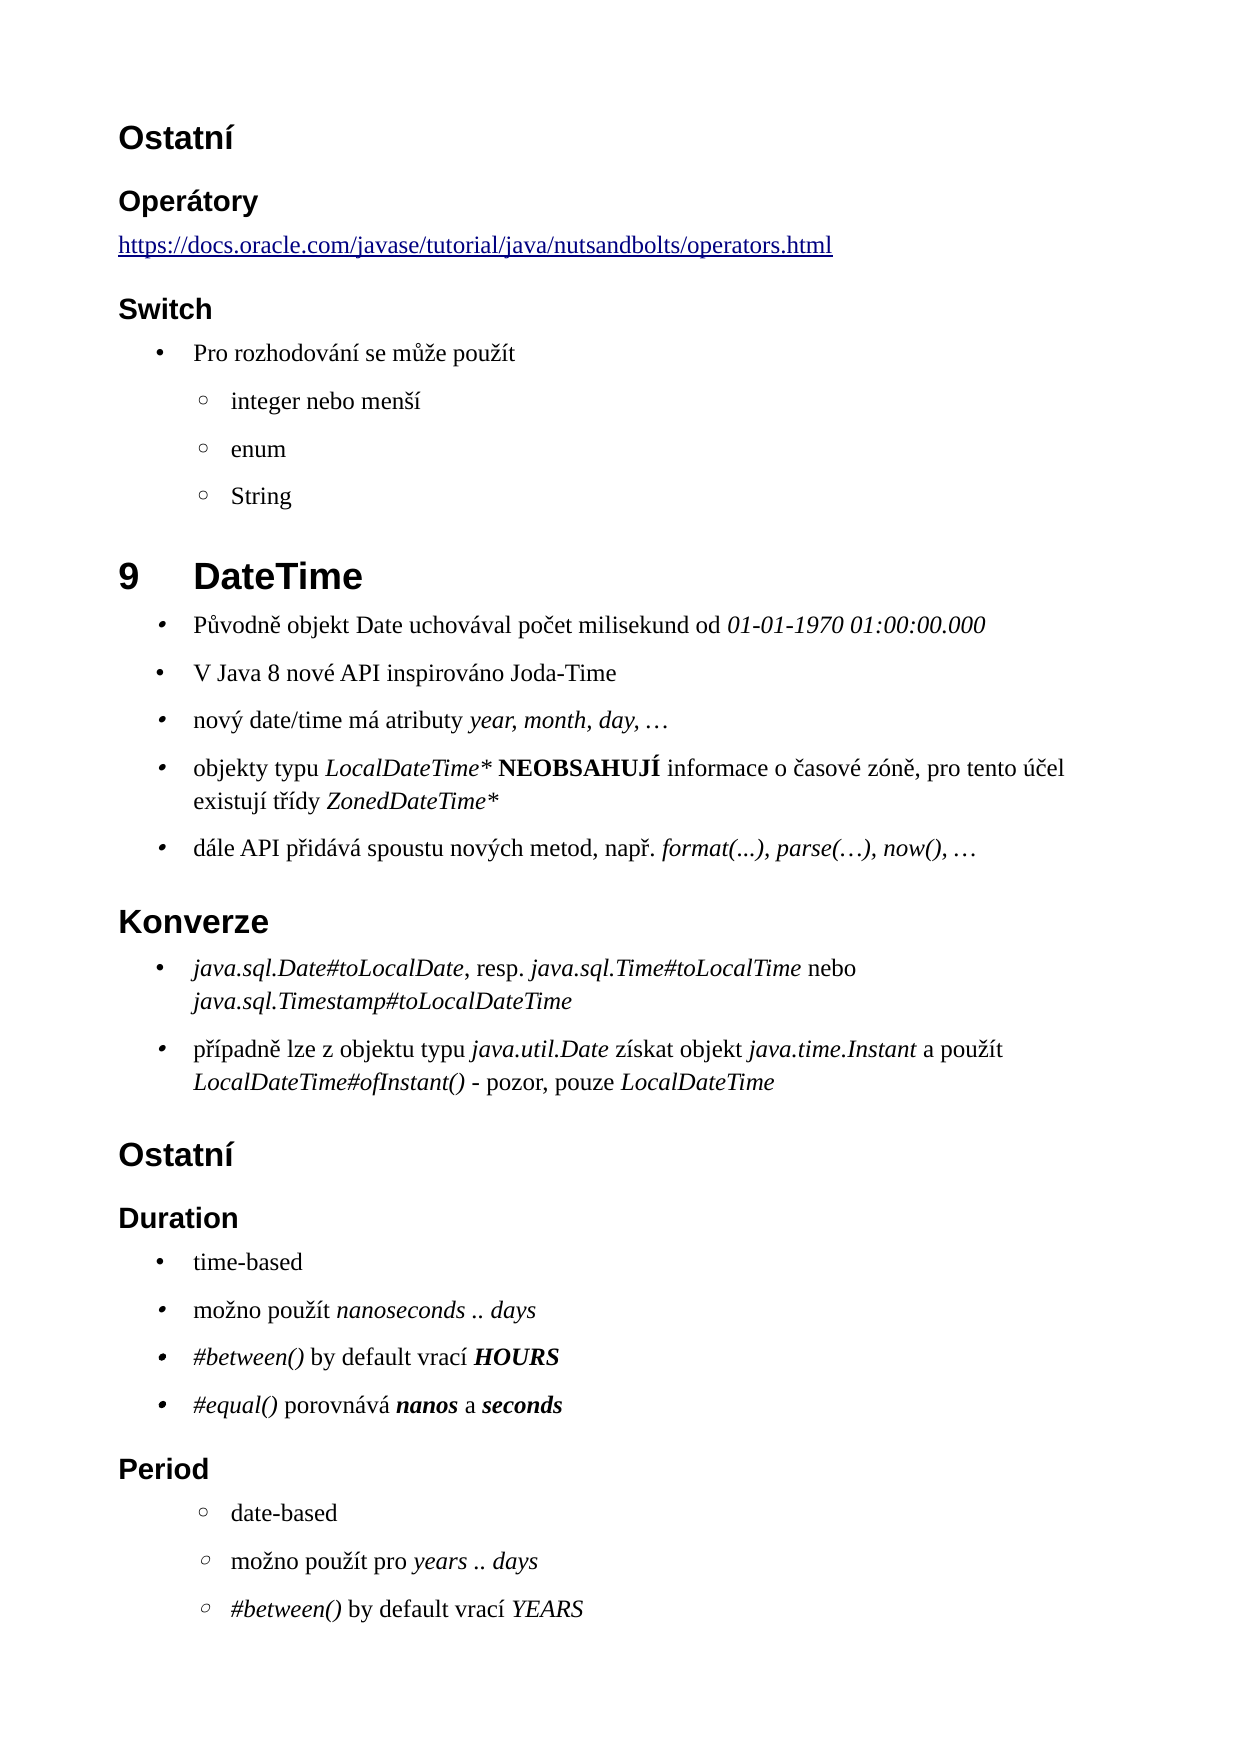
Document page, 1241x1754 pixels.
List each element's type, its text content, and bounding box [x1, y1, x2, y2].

subtitle Switch [118, 292, 1122, 326]
list #between() by default vrací HOURS [156, 1342, 1122, 1371]
list time-based [156, 1247, 1122, 1276]
list V Java 8 nové API inspirováno Joda-Time [156, 658, 1122, 686]
list možno použít pro years .. days [193, 1546, 1122, 1575]
subtitle Period [118, 1452, 1122, 1486]
list objekty typu LocalDateTime* NEOBSAHUJÍ informace o časové zóně, pro tento účel existují třídy ZonedDateTime* [156, 753, 1122, 815]
text https://docs.oracle.com/javase/tutorial/java/nutsandbolts/operators.html [118, 230, 1122, 259]
subtitle Konverze [118, 902, 1122, 941]
list #between() by default vrací YEARS [193, 1594, 1122, 1622]
list možno použít nanoseconds .. days [156, 1295, 1122, 1323]
list #equal() porovnává nanos a seconds [156, 1390, 1122, 1419]
subtitle Duration [118, 1201, 1122, 1235]
subtitle Operátory [118, 184, 1122, 218]
list Pro rozhodování se může použít [156, 338, 1122, 367]
list nový date/time má atributy year, month, day, … [156, 705, 1122, 734]
list případně lze z objektu typu java.util.Date získat objekt java.time.Instant a použít LocalDateTime#ofInstant() - pozor, pouze LocalDateTime [156, 1034, 1122, 1096]
list Původně objekt Date uchovával počet milisekund od 01-01-1970 01:00:00.000 [156, 610, 1122, 639]
list java.sql.Date#toLocalDate, resp. java.sql.Time#toLocalTime nebo java.sql.Timestamp#toLocalDateTime [156, 953, 1122, 1015]
subtitle DateTime [118, 554, 1122, 598]
list date-based [193, 1498, 1122, 1527]
list integer nebo menší [193, 386, 1122, 415]
subtitle Ostatní [118, 118, 1122, 157]
subtitle Ostatní [118, 1135, 1122, 1174]
list String [193, 481, 1122, 510]
list dále API přidává spoustu nových metod, např. format(...), parse(…), now(), … [156, 833, 1122, 862]
list enum [193, 434, 1122, 462]
